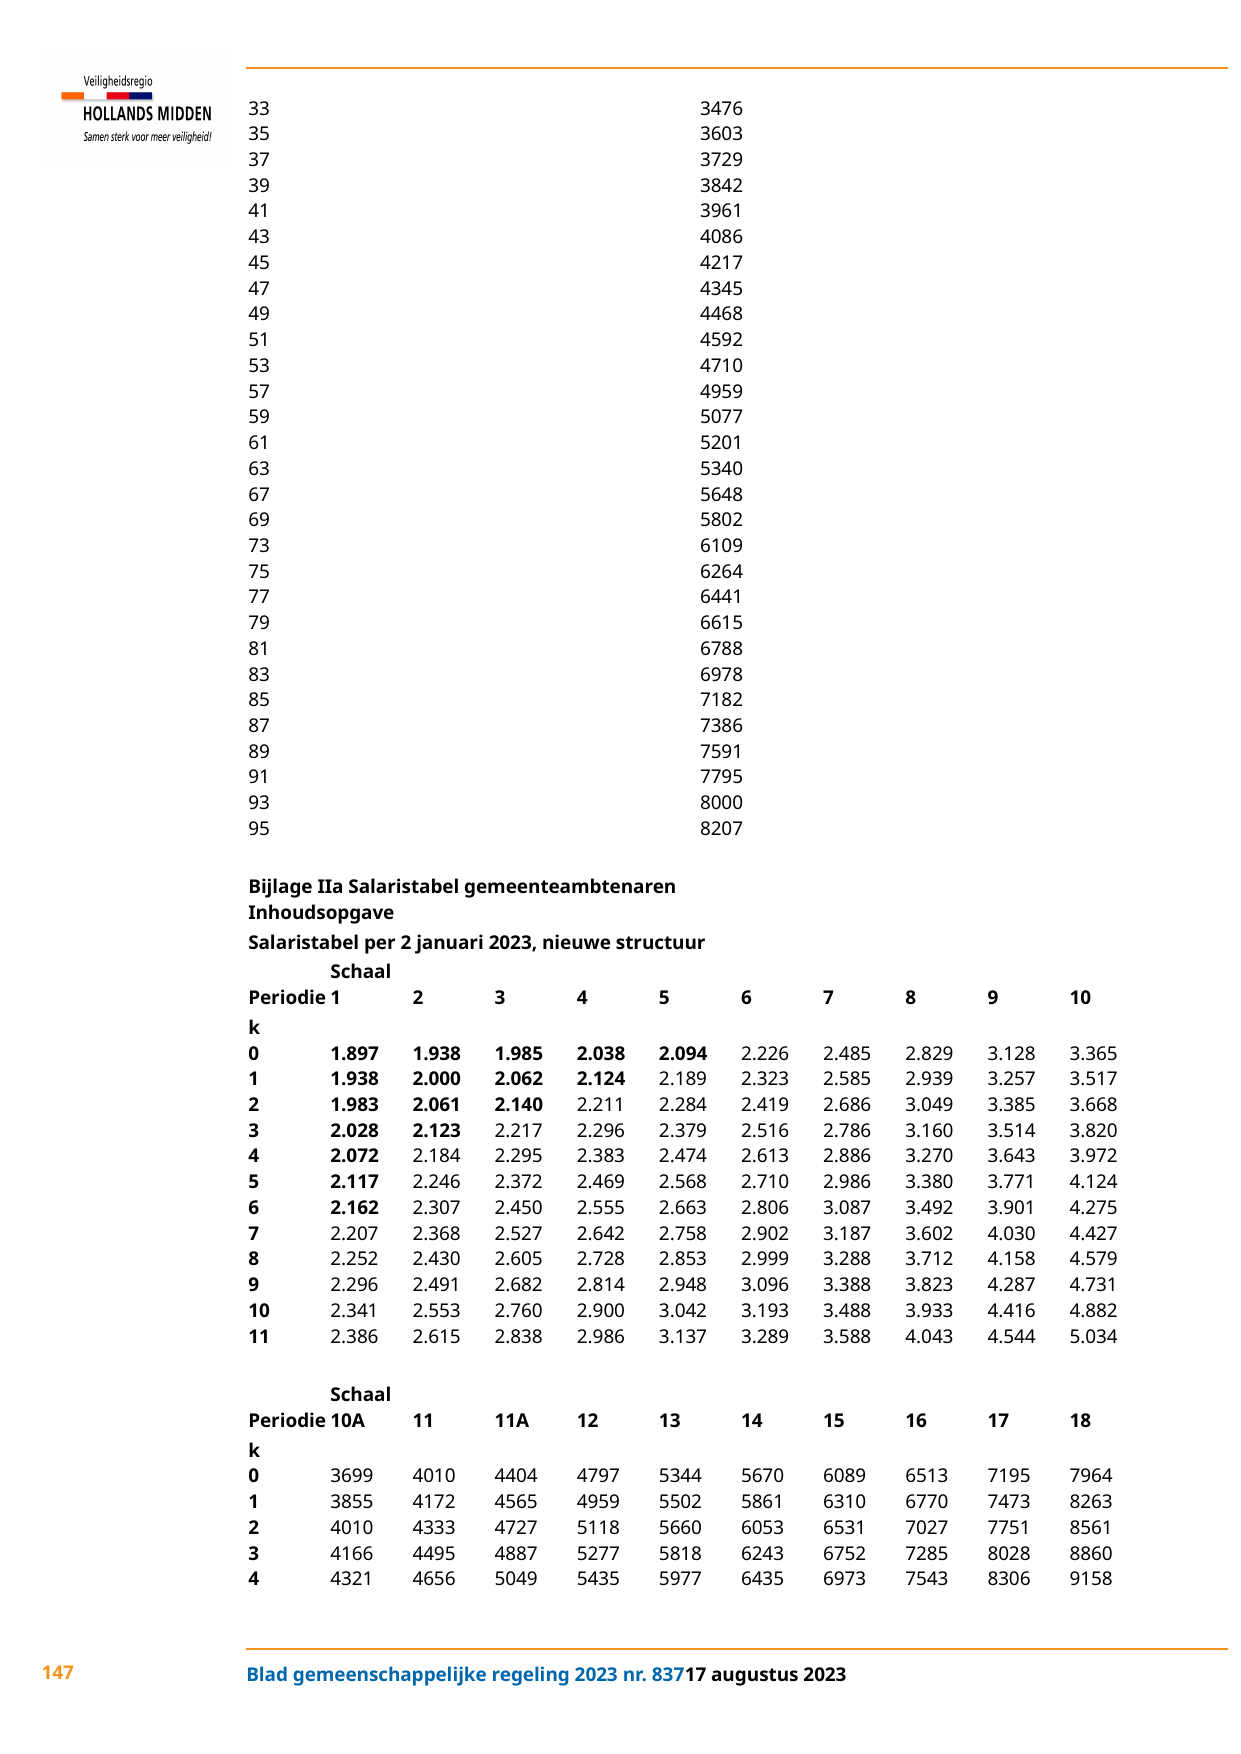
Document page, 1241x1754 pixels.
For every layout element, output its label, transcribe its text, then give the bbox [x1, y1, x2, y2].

table_cell 95 [248, 815, 700, 841]
table_cell 1.985 [494, 1040, 577, 1066]
table_cell 4010 [412, 1463, 494, 1488]
table_cell 2.527 [494, 1220, 577, 1246]
table_cell 3.712 [905, 1246, 987, 1271]
table_cell 4345 [700, 275, 1152, 301]
table_cell 2.211 [577, 1091, 659, 1117]
table_cell 2.615 [412, 1323, 494, 1348]
table_cell 4.275 [1069, 1194, 1152, 1220]
table_cell 5.034 [1069, 1323, 1152, 1348]
table_cell 8000 [700, 790, 1152, 815]
table_cell 4887 [494, 1540, 577, 1565]
table_cell 8561 [1069, 1514, 1152, 1540]
table_cell 73 [248, 532, 700, 558]
table_cell 3.042 [659, 1297, 741, 1323]
table_cell 3.820 [1069, 1117, 1152, 1143]
table_cell 2.162 [330, 1194, 412, 1220]
table_cell 2.123 [412, 1117, 494, 1143]
table_cell 3 [248, 1540, 330, 1565]
table_cell 7027 [905, 1514, 987, 1540]
table_cell 1 [248, 1066, 330, 1091]
table_cell Periodiek [248, 985, 330, 1040]
table_cell 2.379 [659, 1117, 741, 1143]
table_cell 35 [248, 121, 700, 146]
table_cell 2.986 [823, 1169, 905, 1194]
table_cell 3.380 [905, 1169, 987, 1194]
table_cell 17 [987, 1407, 1069, 1462]
table_cell 12 [577, 1407, 659, 1462]
table_cell 2.341 [330, 1297, 412, 1323]
table_cell 3699 [330, 1463, 412, 1488]
table_cell 7285 [905, 1540, 987, 1565]
table_cell 3.901 [987, 1194, 1069, 1220]
table_cell 51 [248, 326, 700, 352]
table_cell 2.553 [412, 1297, 494, 1323]
table_cell 2.642 [577, 1220, 659, 1246]
table_cell 2.605 [494, 1246, 577, 1271]
table_cell 1 [330, 985, 412, 1040]
table_cell 2.296 [330, 1271, 412, 1297]
table_cell 1.938 [330, 1066, 412, 1091]
table_cell 2.430 [412, 1246, 494, 1271]
table_cell 2.140 [494, 1091, 577, 1117]
table_cell 4.030 [987, 1220, 1069, 1246]
table_cell 2.246 [412, 1169, 494, 1194]
table_cell 59 [248, 404, 700, 429]
table_cell 3.137 [659, 1323, 741, 1348]
table_cell 33 [248, 95, 700, 121]
table_cell Periodiek [248, 1407, 330, 1462]
table_cell 10 [248, 1297, 330, 1323]
table_cell 2.886 [823, 1143, 905, 1168]
table_cell 37 [248, 146, 700, 172]
table_cell 49 [248, 301, 700, 326]
table_cell 14 [741, 1407, 823, 1462]
table_cell 7591 [700, 738, 1152, 764]
table_cell 3603 [700, 121, 1152, 146]
table_cell 2.491 [412, 1271, 494, 1297]
table_cell 2.296 [577, 1117, 659, 1143]
table_cell 4.427 [1069, 1220, 1152, 1246]
table_cell 4710 [700, 352, 1152, 378]
table_cell 39 [248, 172, 700, 198]
table_cell 6770 [905, 1488, 987, 1514]
table_cell 63 [248, 455, 700, 481]
table_cell 6752 [823, 1540, 905, 1565]
table_cell 2.516 [741, 1117, 823, 1143]
table_cell 4.287 [987, 1271, 1069, 1297]
table_cell 2.760 [494, 1297, 577, 1323]
table_cell 9158 [1069, 1565, 1152, 1591]
table_cell 2.217 [494, 1117, 577, 1143]
table_cell 16 [905, 1407, 987, 1462]
table_cell 2.814 [577, 1271, 659, 1297]
table_cell 2.207 [330, 1220, 412, 1246]
table_cell 4727 [494, 1514, 577, 1540]
table_cell 85 [248, 687, 700, 712]
table_cell 6109 [700, 532, 1152, 558]
table_cell 4797 [577, 1463, 659, 1488]
table_cell 3476 [700, 95, 1152, 121]
table_cell 6531 [823, 1514, 905, 1540]
table_cell 7543 [905, 1565, 987, 1591]
table_cell 4166 [330, 1540, 412, 1565]
table_cell 2.948 [659, 1271, 741, 1297]
table_cell 8860 [1069, 1540, 1152, 1565]
table_cell 4959 [700, 378, 1152, 403]
table_cell 4404 [494, 1463, 577, 1488]
table_cell 6615 [700, 609, 1152, 635]
table_cell 3.096 [741, 1271, 823, 1297]
table_cell 3.087 [823, 1194, 905, 1220]
text Inhoudsopgave [248, 899, 1152, 925]
table_cell 6089 [823, 1463, 905, 1488]
table_cell 2.902 [741, 1220, 823, 1246]
table_cell 2.383 [577, 1143, 659, 1168]
table_cell 4.416 [987, 1297, 1069, 1323]
table_header [248, 959, 330, 984]
table_cell 2.450 [494, 1194, 577, 1220]
table_cell 6788 [700, 635, 1152, 661]
table_cell 6310 [823, 1488, 905, 1514]
table_cell 2.226 [741, 1040, 823, 1066]
table_cell 41 [248, 198, 700, 223]
table_cell 91 [248, 764, 700, 789]
table_cell 4086 [700, 224, 1152, 249]
table_cell 45 [248, 249, 700, 275]
table_cell 5861 [741, 1488, 823, 1514]
table_cell 2.829 [905, 1040, 987, 1066]
table_cell 7795 [700, 764, 1152, 789]
table_cell 2.189 [659, 1066, 741, 1091]
text Bijlage IIa Salaristabel gemeenteambtenaren [248, 874, 1152, 899]
table_cell 5670 [741, 1463, 823, 1488]
table_cell 2.710 [741, 1169, 823, 1194]
table_cell 3.602 [905, 1220, 987, 1246]
table_cell 2.469 [577, 1169, 659, 1194]
table_cell 7386 [700, 712, 1152, 738]
table_cell 2.372 [494, 1169, 577, 1194]
table_cell 3.385 [987, 1091, 1069, 1117]
table_cell 3729 [700, 146, 1152, 172]
table_cell 67 [248, 481, 700, 506]
table_cell 10 [1069, 985, 1152, 1040]
table_cell 4565 [494, 1488, 577, 1514]
table_cell 3.193 [741, 1297, 823, 1323]
table_cell 4 [248, 1565, 330, 1591]
table_cell 2.028 [330, 1117, 412, 1143]
table_cell 2.728 [577, 1246, 659, 1271]
table_cell 8 [905, 985, 987, 1040]
table_cell 3.972 [1069, 1143, 1152, 1168]
table_cell 5340 [700, 455, 1152, 481]
table_cell 2.252 [330, 1246, 412, 1271]
table_cell 5201 [700, 429, 1152, 455]
table_cell 5 [659, 985, 741, 1040]
table_cell 93 [248, 790, 700, 815]
table_cell 3.365 [1069, 1040, 1152, 1066]
table_cell 4.731 [1069, 1271, 1152, 1297]
table_cell 2.686 [823, 1091, 905, 1117]
table_cell 3.488 [823, 1297, 905, 1323]
table_cell 3.160 [905, 1117, 987, 1143]
table_cell 6978 [700, 661, 1152, 687]
table_cell 4.882 [1069, 1297, 1152, 1323]
table_cell 8 [248, 1246, 330, 1271]
table_cell 8028 [987, 1540, 1069, 1565]
table_cell 11A [494, 1407, 577, 1462]
table_cell 7751 [987, 1514, 1069, 1540]
table_cell 5818 [659, 1540, 741, 1565]
table_cell 4656 [412, 1565, 494, 1591]
table_cell 2.939 [905, 1066, 987, 1091]
table_cell 2.555 [577, 1194, 659, 1220]
table_cell 8263 [1069, 1488, 1152, 1514]
table_cell 43 [248, 224, 700, 249]
table_cell 77 [248, 584, 700, 609]
table_cell 2.986 [577, 1323, 659, 1348]
table_cell 8207 [700, 815, 1152, 841]
table_cell 18 [1069, 1407, 1152, 1462]
table_cell 2.323 [741, 1066, 823, 1091]
table_cell 47 [248, 275, 700, 301]
table_cell 2.000 [412, 1066, 494, 1091]
table_cell 11 [412, 1407, 494, 1462]
table_cell 3.643 [987, 1143, 1069, 1168]
table_cell 3.288 [823, 1246, 905, 1271]
table_cell 1 [248, 1488, 330, 1514]
table_cell 6973 [823, 1565, 905, 1591]
table_cell 5277 [577, 1540, 659, 1565]
table_cell 4.158 [987, 1246, 1069, 1271]
table_cell 2.806 [741, 1194, 823, 1220]
table_cell 3.388 [823, 1271, 905, 1297]
table_cell 5049 [494, 1565, 577, 1591]
table_cell 3961 [700, 198, 1152, 223]
table_cell 2.368 [412, 1220, 494, 1246]
table_cell 3855 [330, 1488, 412, 1514]
table_cell 2.786 [823, 1117, 905, 1143]
text Salaristabel per 2 januari 2023, nieuwe structuur [248, 929, 1152, 955]
table_cell 2.758 [659, 1220, 741, 1246]
table_cell 7182 [700, 687, 1152, 712]
table_cell 2.900 [577, 1297, 659, 1323]
table_cell 5 [248, 1169, 330, 1194]
table_cell 7473 [987, 1488, 1069, 1514]
table_cell 2.419 [741, 1091, 823, 1117]
table_cell 2 [412, 985, 494, 1040]
table_cell 1.983 [330, 1091, 412, 1117]
table_cell 11 [248, 1323, 330, 1348]
table_cell 2.061 [412, 1091, 494, 1117]
table_cell 3.270 [905, 1143, 987, 1168]
table_cell 4959 [577, 1488, 659, 1514]
table_cell 2.663 [659, 1194, 741, 1220]
table_cell 4468 [700, 301, 1152, 326]
table_cell 2.613 [741, 1143, 823, 1168]
table_cell 4217 [700, 249, 1152, 275]
table_cell 9 [248, 1271, 330, 1297]
table_cell 4010 [330, 1514, 412, 1540]
table_cell 2.072 [330, 1143, 412, 1168]
table_cell 6053 [741, 1514, 823, 1540]
table_cell 2.682 [494, 1271, 577, 1297]
table_cell 6435 [741, 1565, 823, 1591]
table_cell 3.668 [1069, 1091, 1152, 1117]
table_cell 2 [248, 1091, 330, 1117]
table_cell 3.187 [823, 1220, 905, 1246]
table_cell 4321 [330, 1565, 412, 1591]
table_cell 2 [248, 1514, 330, 1540]
table_cell 69 [248, 506, 700, 532]
table_cell 5118 [577, 1514, 659, 1540]
table_cell 2.295 [494, 1143, 577, 1168]
table_cell 3.517 [1069, 1066, 1152, 1091]
table_cell 0 [248, 1040, 330, 1066]
picture [41, 47, 231, 172]
table_cell 8306 [987, 1565, 1069, 1591]
table_cell 5077 [700, 404, 1152, 429]
table_cell 5977 [659, 1565, 741, 1591]
table_cell 5502 [659, 1488, 741, 1514]
table_cell 2.062 [494, 1066, 577, 1091]
table_cell 7964 [1069, 1463, 1152, 1488]
table_cell 2.094 [659, 1040, 741, 1066]
table_cell 2.038 [577, 1040, 659, 1066]
table_cell 5802 [700, 506, 1152, 532]
table_cell 89 [248, 738, 700, 764]
table_cell 4.124 [1069, 1169, 1152, 1194]
table_cell 15 [823, 1407, 905, 1462]
table_cell 3842 [700, 172, 1152, 198]
table_cell 3.049 [905, 1091, 987, 1117]
table_cell 5660 [659, 1514, 741, 1540]
table_cell 3.823 [905, 1271, 987, 1297]
table_cell 4495 [412, 1540, 494, 1565]
table_cell 4 [577, 985, 659, 1040]
table_cell 3.289 [741, 1323, 823, 1348]
table_cell 6 [741, 985, 823, 1040]
table_cell 53 [248, 352, 700, 378]
table_cell 13 [659, 1407, 741, 1462]
table_cell 7 [823, 985, 905, 1040]
table_cell 6513 [905, 1463, 987, 1488]
table_cell 2.284 [659, 1091, 741, 1117]
table_cell 3.128 [987, 1040, 1069, 1066]
table_cell 2.386 [330, 1323, 412, 1348]
table_cell 2.485 [823, 1040, 905, 1066]
table_cell 7195 [987, 1463, 1069, 1488]
table_cell 5648 [700, 481, 1152, 506]
table_cell 57 [248, 378, 700, 403]
table_cell 61 [248, 429, 700, 455]
table_cell 1.897 [330, 1040, 412, 1066]
table_cell 2.999 [741, 1246, 823, 1271]
table_cell 81 [248, 635, 700, 661]
table_cell 5344 [659, 1463, 741, 1488]
table_cell 7 [248, 1220, 330, 1246]
table_cell 3.257 [987, 1066, 1069, 1091]
table_cell 4 [248, 1143, 330, 1168]
table_cell 2.585 [823, 1066, 905, 1091]
table_cell 2.853 [659, 1246, 741, 1271]
table_cell 3 [494, 985, 577, 1040]
table_cell 87 [248, 712, 700, 738]
table_cell 4.544 [987, 1323, 1069, 1348]
table_cell 4333 [412, 1514, 494, 1540]
table_cell 1.938 [412, 1040, 494, 1066]
table_cell 3.588 [823, 1323, 905, 1348]
table_cell 3 [248, 1117, 330, 1143]
table_cell 83 [248, 661, 700, 687]
table_header Schaal [330, 1381, 1152, 1407]
table_cell 4592 [700, 326, 1152, 352]
table_cell 2.838 [494, 1323, 577, 1348]
table_cell 3.514 [987, 1117, 1069, 1143]
table_cell 6243 [741, 1540, 823, 1565]
table_cell 10A [330, 1407, 412, 1462]
table_cell 6441 [700, 584, 1152, 609]
table_cell 2.307 [412, 1194, 494, 1220]
table_cell 2.117 [330, 1169, 412, 1194]
table_cell 4.043 [905, 1323, 987, 1348]
table_cell 79 [248, 609, 700, 635]
table_cell 4172 [412, 1488, 494, 1514]
table_cell 75 [248, 558, 700, 584]
table_cell 4.579 [1069, 1246, 1152, 1271]
table_cell 2.124 [577, 1066, 659, 1091]
table_cell 6264 [700, 558, 1152, 584]
table_cell 2.568 [659, 1169, 741, 1194]
table_cell 3.492 [905, 1194, 987, 1220]
table_cell 9 [987, 985, 1069, 1040]
table_cell 2.474 [659, 1143, 741, 1168]
table_cell 2.184 [412, 1143, 494, 1168]
table_cell 5435 [577, 1565, 659, 1591]
table_cell 6 [248, 1194, 330, 1220]
table_cell 3.771 [987, 1169, 1069, 1194]
table_cell 0 [248, 1463, 330, 1488]
table_header Schaal [330, 959, 1152, 984]
table_header [248, 1381, 330, 1407]
table_cell 3.933 [905, 1297, 987, 1323]
